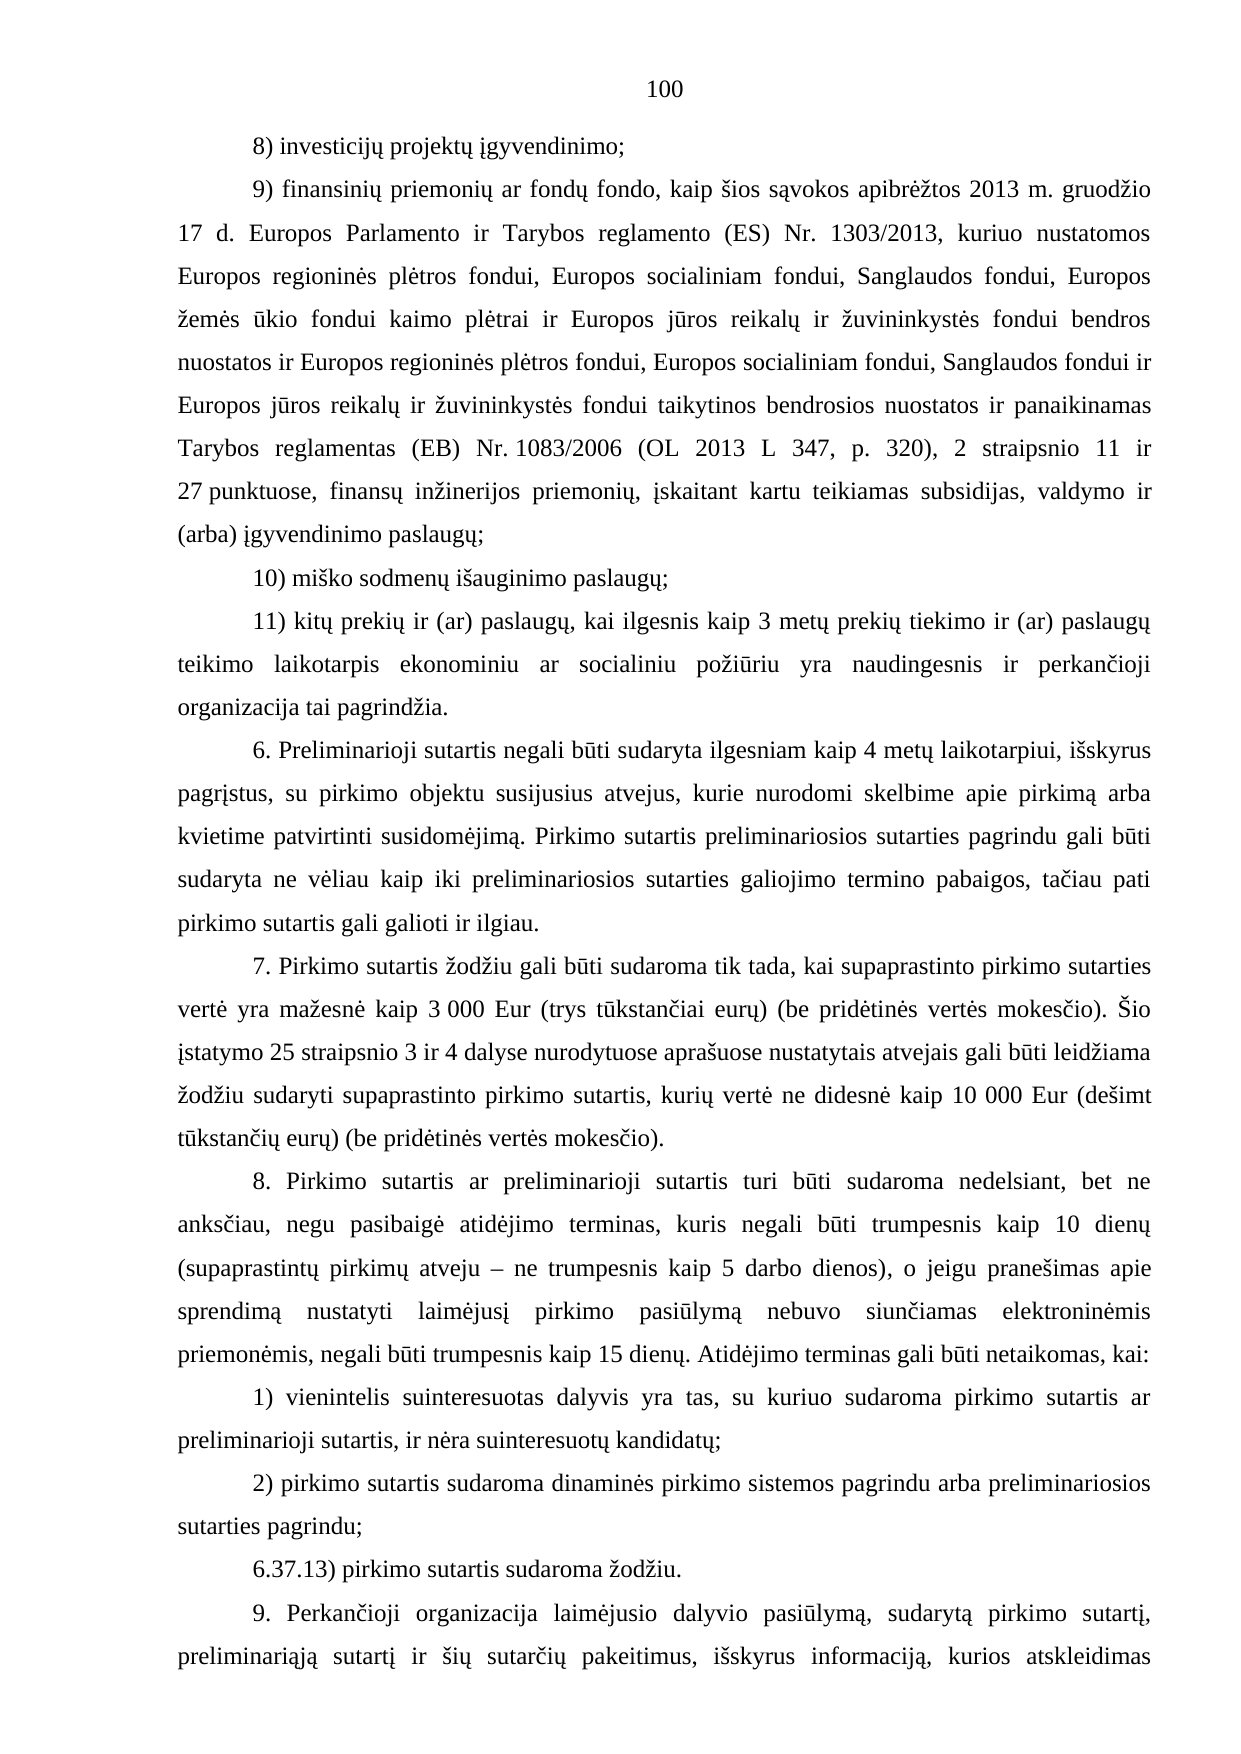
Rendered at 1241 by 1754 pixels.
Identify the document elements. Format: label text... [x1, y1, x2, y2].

subtitle 3) pirkimo sutartis sudaroma žodžiu. [177, 1554, 1152, 1583]
text 2) pirkimo sutartis sudaroma dinaminės pirkimo sistemos pagrindu arba preliminariosios sutarties pagrindu; [177, 1468, 1152, 1540]
text 11) kitų prekių ir (ar) paslaugų, kai ilgesnis kaip 3 metų prekių tiekimo ir (ar) paslaugų teikimo laikotarpis ekonominiu ar socialiniu požiūriu yra naudingesnis ir perkančioji organizacija tai pagrindžia. [177, 606, 1152, 721]
text 8. Pirkimo sutartis ar preliminarioji sutartis turi būti sudaroma nedelsiant, bet ne anksčiau, negu pasibaigė atidėjimo terminas, kuris negali būti trumpesnis kaip 10 dienų (supaprastintų pirkimų atveju – ne trumpesnis kaip 5 darbo dienos), o jeigu pranešimas apie sprendimą nustatyti laimėjusį pirkimo pasiūlymą nebuvo siunčiamas elektroninėmis priemonėmis, negali būti trumpesnis kaip 15 dienų. Atidėjimo terminas gali būti netaikomas, kai: [177, 1166, 1152, 1368]
text 8) investicijų projektų įgyvendinimo; [177, 131, 1152, 160]
text 9. Perkančioji organizacija laimėjusio dalyvio pasiūlymą, sudarytą pirkimo sutartį, preliminariąją sutartį ir šių sutarčių pakeitimus, išskyrus informaciją, kurios atskleidimas [177, 1598, 1152, 1669]
text 6. Preliminarioji sutartis negali būti sudaryta ilgesniam kaip 4 metų laikotarpiui, išskyrus pagrįstus, su pirkimo objektu susijusius atvejus, kurie nurodomi skelbime apie pirkimą arba kvietime patvirtinti susidomėjimą. Pirkimo sutartis preliminariosios sutarties pagrindu gali būti sudaryta ne vėliau kaip iki preliminariosios sutarties galiojimo termino pabaigos, tačiau pati pirkimo sutartis gali galioti ir ilgiau. [177, 735, 1152, 936]
text 10) miško sodmenų išauginimo paslaugų; [177, 563, 1152, 591]
text 7. Pirkimo sutartis žodžiu gali būti sudaroma tik tada, kai supaprastinto pirkimo sutarties vertė yra mažesnė kaip 3 000 Eur (trys tūkstančiai eurų) (be pridėtinės vertės mokesčio). Šio įstatymo 25 straipsnio 3 ir 4 dalyse nurodytuose aprašuose nustatytais atvejais gali būti leidžiama žodžiu sudaryti supaprastinto pirkimo sutartis, kurių vertė ne didesnė kaip 10 000 Eur (dešimt tūkstančių eurų) (be pridėtinės vertės mokesčio). [177, 951, 1152, 1152]
text 9) finansinių priemonių ar fondų fondo, kaip šios sąvokos apibrėžtos 2013 m. gruodžio 17 d. Europos Parlamento ir Tarybos reglamento (ES) Nr. 1303/2013, kuriuo nustatomos Europos regioninės plėtros fondui, Europos socialiniam fondui, Sanglaudos fondui, Europos žemės ūkio fondui kaimo plėtrai ir Europos jūros reikalų ir žuvininkystės fondui bendros nuostatos ir Europos regioninės plėtros fondui, Europos socialiniam fondui, Sanglaudos fondui ir Europos jūros reikalų ir žuvininkystės fondui taikytinos bendrosios nuostatos ir panaikinamas Tarybos reglamentas (EB) Nr. 1083/2006 (OL 2013 L 347, p. 320), 2 straipsnio 11 ir 27 punktuose, finansų inžinerijos priemonių, įskaitant kartu teikiamas subsidijas, valdymo ir (arba) įgyvendinimo paslaugų; [177, 174, 1152, 548]
text 1) vienintelis suinteresuotas dalyvis yra tas, su kuriuo sudaroma pirkimo sutartis ar preliminarioji sutartis, ir nėra suinteresuotų kandidatų; [177, 1382, 1152, 1454]
